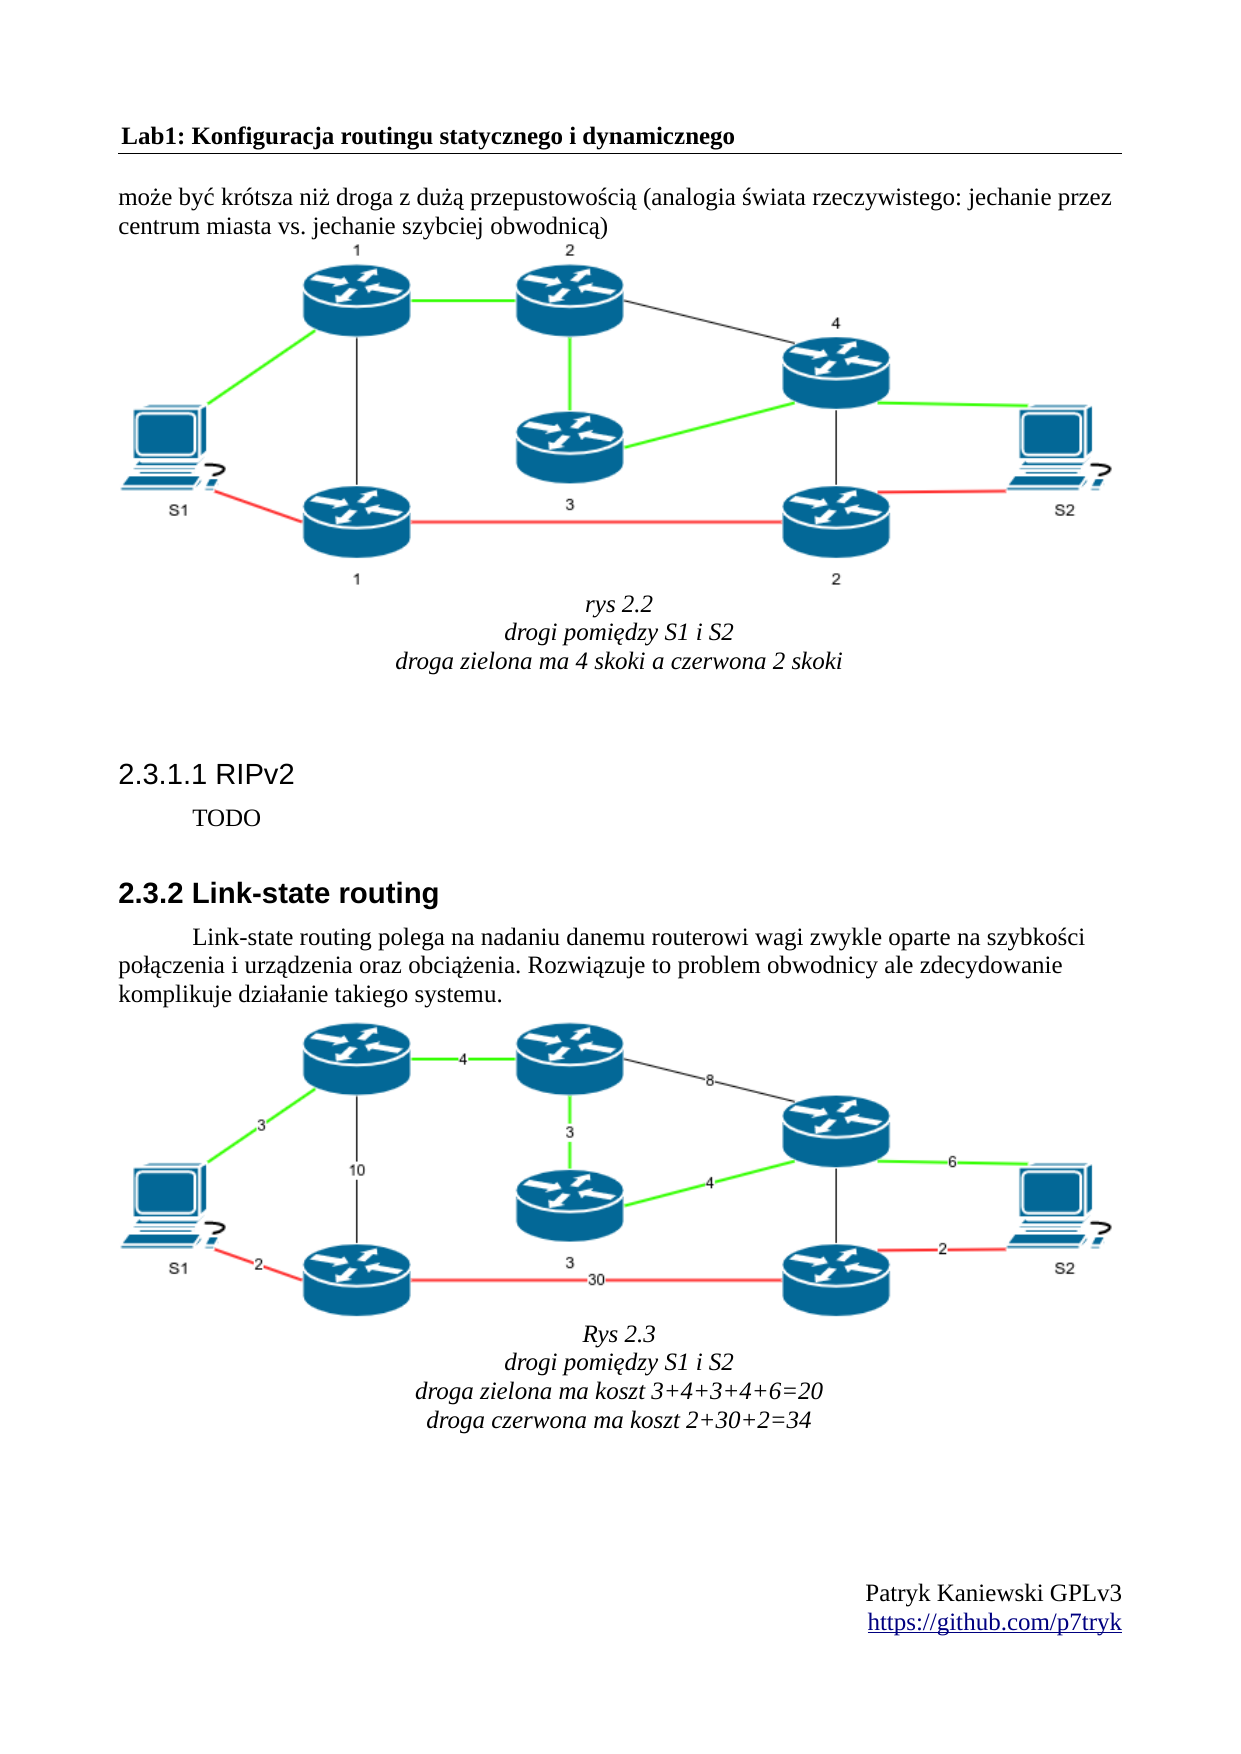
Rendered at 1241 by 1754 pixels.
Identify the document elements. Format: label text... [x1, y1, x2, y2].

picture [118, 240, 1123, 589]
text droga czerwona ma koszt 2+30+2=34 [118, 1405, 1122, 1434]
text droga zielona ma 4 skoki a czerwona 2 skoki [118, 646, 1122, 675]
text TODO [118, 803, 1122, 832]
text może być krótsza niż droga z dużą przepustowością (analogia świata rzeczywistego: jechanie przez centrum miasta vs. jechanie szybciej obwodnicą) [118, 182, 1122, 240]
picture [118, 1020, 1123, 1319]
text Rys 2.3 [118, 1319, 1122, 1347]
text Link-state routing polega na nadaniu danemu routerowi wagi zwykle oparte na szybkości połączenia i urządzenia oraz obciążenia. Rozwiązuje to problem obwodnicy ale zdecydowanie komplikuje działanie takiego systemu. [118, 922, 1122, 1008]
text drogi pomiędzy S1 i S2 [118, 617, 1122, 646]
text drogi pomiędzy S1 i S2 [118, 1347, 1122, 1376]
subtitle 2.3.1.1 RIPv2 [118, 757, 1122, 791]
text droga zielona ma koszt 3+4+3+4+6=20 [118, 1376, 1122, 1405]
text rys 2.2 [118, 589, 1122, 617]
subtitle 2.3.2 Link-state routing [118, 876, 1122, 909]
text [118, 1008, 1122, 1020]
